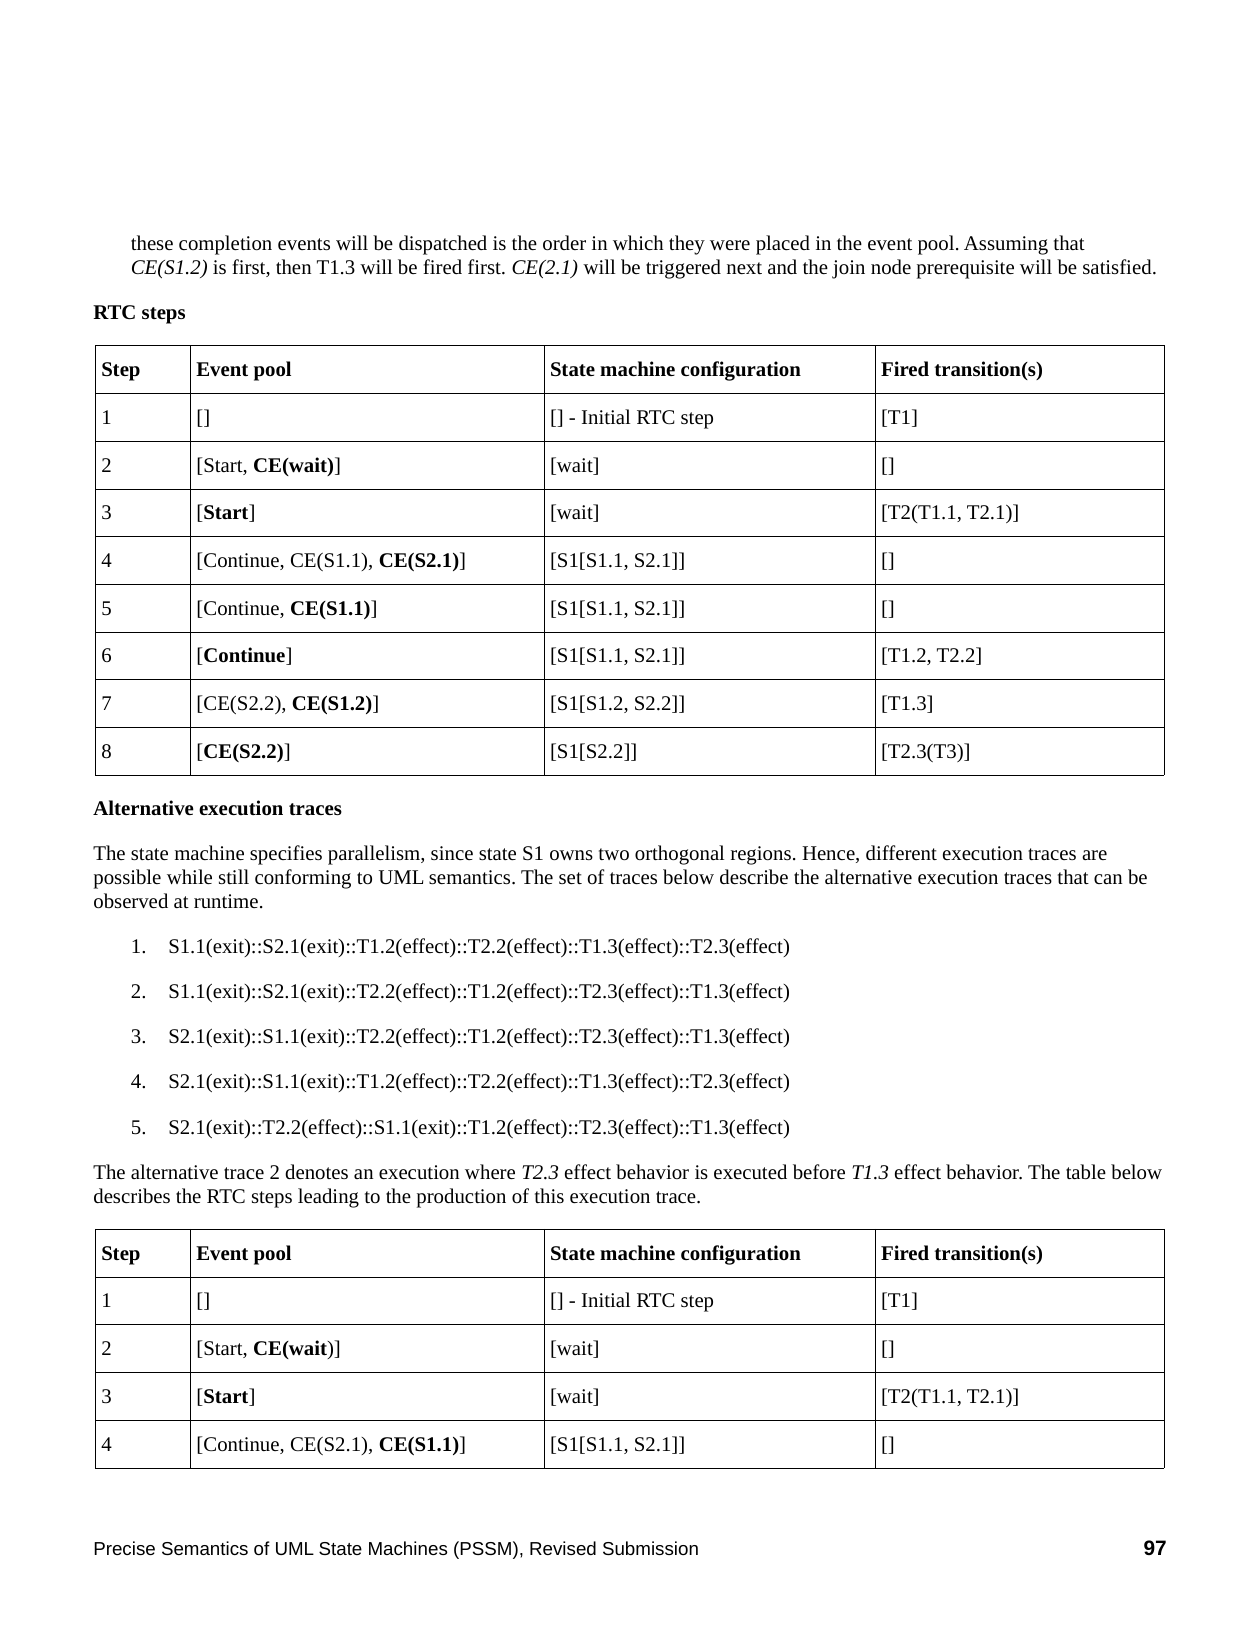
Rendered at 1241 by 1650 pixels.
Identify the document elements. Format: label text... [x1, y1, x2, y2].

table_header Step [96, 1230, 190, 1277]
table_cell 2 [96, 1325, 190, 1372]
table_header Step [96, 346, 190, 393]
table_cell [wait] [545, 1325, 875, 1372]
table_cell [S1[S1.1, S2.1]] [545, 537, 875, 584]
table_cell [T2(T1.1, T2.1)] [876, 490, 1164, 536]
table_cell 8 [96, 728, 190, 775]
table_cell [S1[S1.2, S2.2]] [545, 680, 875, 727]
table_cell [] [191, 1278, 544, 1324]
table_cell [] [876, 1325, 1164, 1372]
text these completion events will be dispatched is the order in which they were placed in the event pool. Assuming that CE(S1.2) is first, then T1.3 will be fired first. CE(2.1) will be triggered next and the join node prerequisite will be satisfied. [131, 231, 1164, 279]
table_header State machine configuration [545, 346, 875, 393]
table_cell [Continue, CE(S2.1), CE(S1.1)] [191, 1421, 544, 1467]
table_cell 4 [96, 1421, 190, 1467]
table_cell [] [876, 585, 1164, 632]
table_cell [T1.2, T2.2] [876, 633, 1164, 679]
table_cell [CE(S2.2)] [191, 728, 544, 775]
table_header Event pool [191, 1230, 544, 1277]
text RTC steps [93, 300, 1164, 324]
table_cell [Continue, CE(S1.1)] [191, 585, 544, 632]
table_cell [wait] [545, 1373, 875, 1420]
text The state machine specifies parallelism, since state S1 owns two orthogonal regions. Hence, different execution traces are possible while still conforming to UML semantics. The set of traces below describe the alternative execution traces that can be observed at runtime. [93, 841, 1164, 913]
table_cell [] - Initial RTC step [545, 1278, 875, 1324]
table_cell [S1[S1.1, S2.1]] [545, 585, 875, 632]
table_cell [] - Initial RTC step [545, 394, 875, 441]
table_cell [Start] [191, 1373, 544, 1420]
table_cell [wait] [545, 442, 875, 488]
table_cell 4 [96, 537, 190, 584]
table_cell [Continue, CE(S1.1), CE(S2.1)] [191, 537, 544, 584]
table_cell [] [876, 537, 1164, 584]
table_cell [Start, CE(wait)] [191, 1325, 544, 1372]
table_cell 6 [96, 633, 190, 679]
table_cell 1 [96, 1278, 190, 1324]
table_cell 2 [96, 442, 190, 488]
list S2.1(exit)::T2.2(effect)::S1.1(exit)::T1.2(effect)::T2.3(effect)::T1.3(effect) [131, 1114, 1164, 1139]
table_cell [T1.3] [876, 680, 1164, 727]
table_cell [CE(S2.2), CE(S1.2)] [191, 680, 544, 727]
table_cell [T2.3(T3)] [876, 728, 1164, 775]
text Alternative execution traces [93, 796, 1164, 820]
table_header State machine configuration [545, 1230, 875, 1277]
table_cell [] [876, 1421, 1164, 1467]
table_cell 3 [96, 490, 190, 536]
table_cell [wait] [545, 490, 875, 536]
table_header Fired transition(s) [876, 1230, 1164, 1277]
table_cell 7 [96, 680, 190, 727]
table_cell [T1] [876, 1278, 1164, 1324]
table_cell [T2(T1.1, T2.1)] [876, 1373, 1164, 1420]
table_cell [Start, CE(wait)] [191, 442, 544, 488]
table_header Event pool [191, 346, 544, 393]
table_cell [Start] [191, 490, 544, 536]
table_cell [Continue] [191, 633, 544, 679]
table_cell [S1[S1.1, S2.1]] [545, 1421, 875, 1467]
table_cell 5 [96, 585, 190, 632]
table_header Fired transition(s) [876, 346, 1164, 393]
table_cell [S1[S2.2]] [545, 728, 875, 775]
table_cell 3 [96, 1373, 190, 1420]
table_cell [T1] [876, 394, 1164, 441]
list S1.1(exit)::S2.1(exit)::T2.2(effect)::T1.2(effect)::T2.3(effect)::T1.3(effect) [131, 979, 1164, 1003]
table_cell 1 [96, 394, 190, 441]
table_cell [] [191, 394, 544, 441]
table_cell [] [876, 442, 1164, 488]
list S2.1(exit)::S1.1(exit)::T1.2(effect)::T2.2(effect)::T1.3(effect)::T2.3(effect) [131, 1069, 1164, 1093]
table_cell [S1[S1.1, S2.1]] [545, 633, 875, 679]
list S2.1(exit)::S1.1(exit)::T2.2(effect)::T1.2(effect)::T2.3(effect)::T1.3(effect) [131, 1024, 1164, 1048]
list S1.1(exit)::S2.1(exit)::T1.2(effect)::T2.2(effect)::T1.3(effect)::T2.3(effect) [131, 934, 1164, 958]
text The alternative trace 2 denotes an execution where T2.3 effect behavior is executed before T1.3 effect behavior. The table below describes the RTC steps leading to the production of this execution trace. [93, 1160, 1164, 1208]
